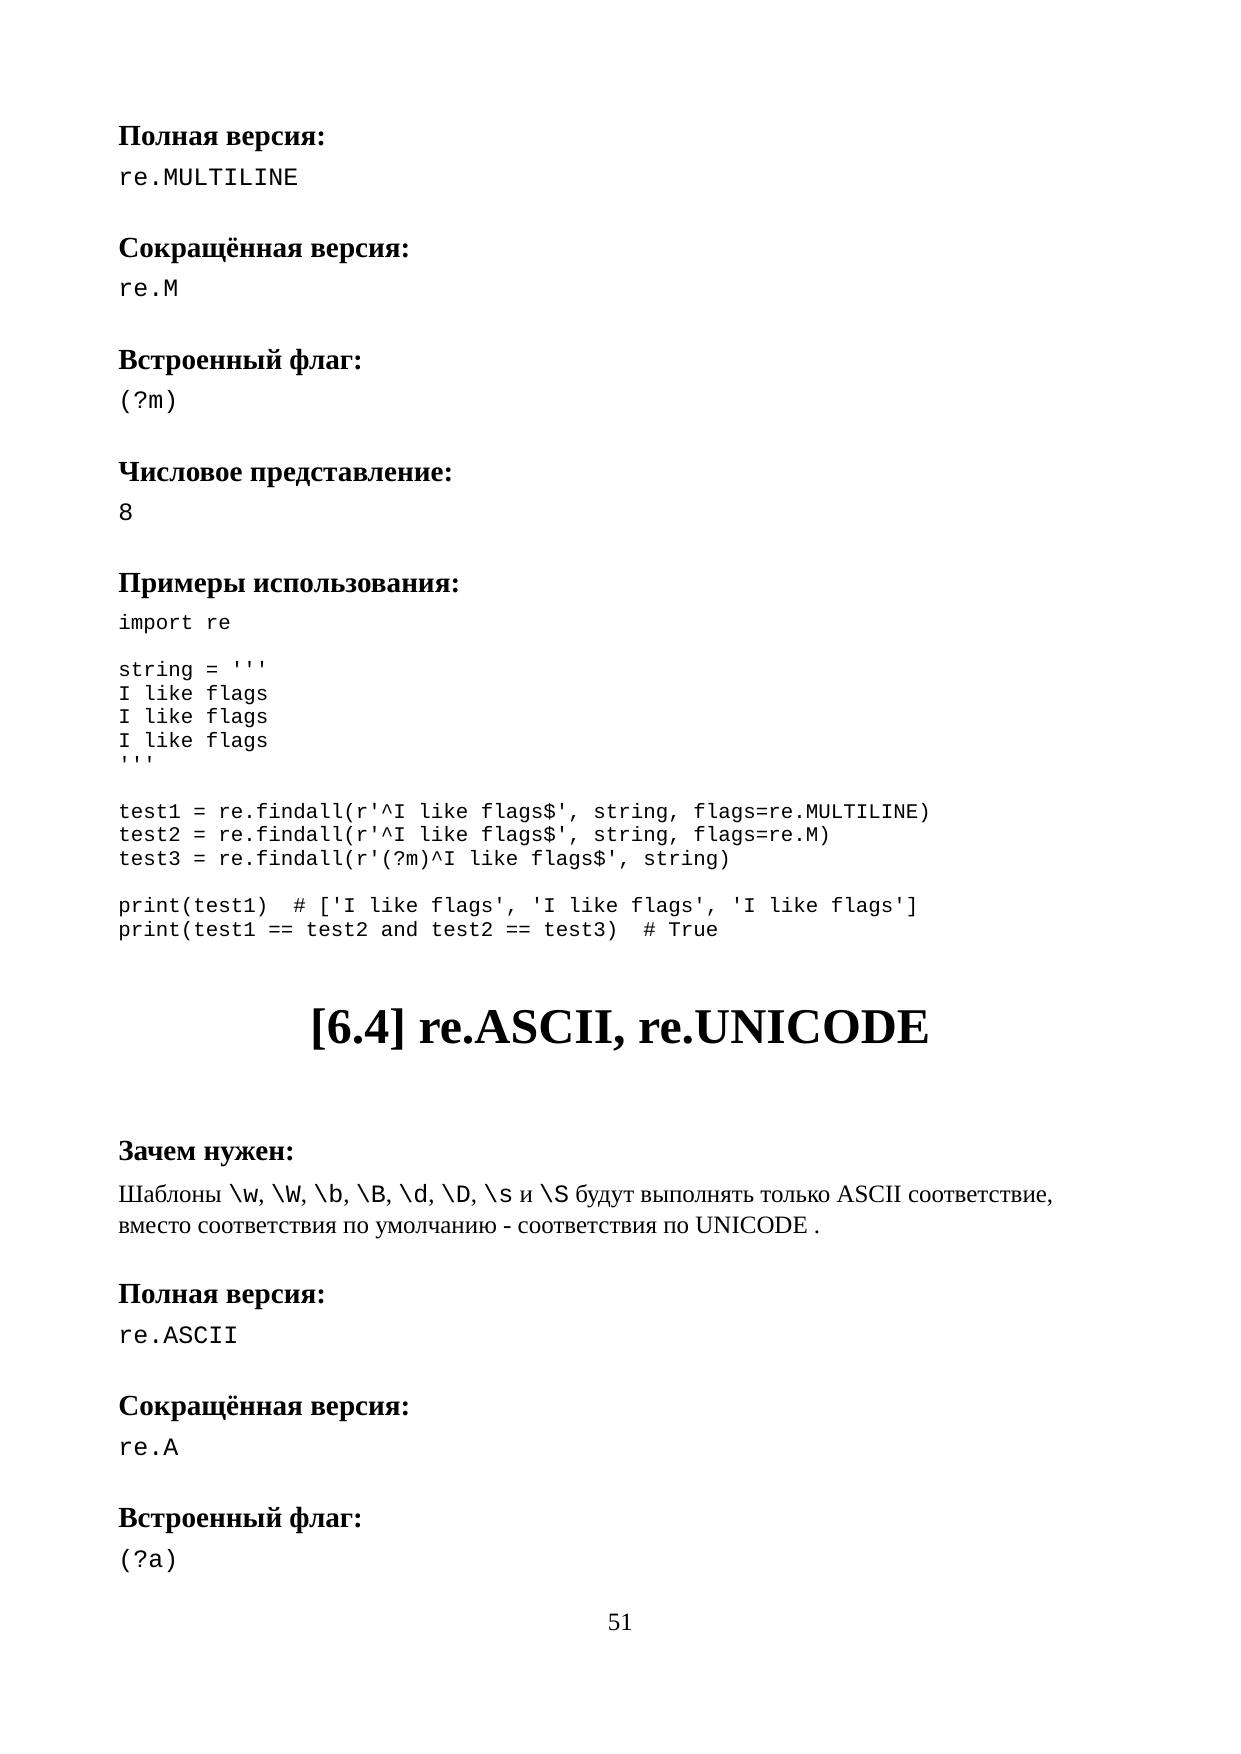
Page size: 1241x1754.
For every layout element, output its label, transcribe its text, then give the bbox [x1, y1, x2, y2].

text Шаблоны \w, \W, \b, \B, \d, \D, \s и \S будут выполнять только ASCII соответствие, вместо соответствия по умолчанию - соответствия по UNICODE . [118, 1179, 1122, 1239]
text print(test1 == test2 and test2 == test3) # True [118, 919, 1122, 943]
subtitle Встроенный флаг: [118, 1500, 1122, 1534]
text I like flags [118, 683, 1122, 706]
text print(test1) # ['I like flags', 'I like flags', 'I like flags'] [118, 895, 1122, 919]
text re.MULTILINE [118, 164, 1122, 192]
text re.ASCII [118, 1323, 1122, 1351]
text I like flags [118, 730, 1122, 753]
subtitle Полная версия: [118, 118, 1122, 152]
text import re [118, 612, 1122, 635]
text test1 = re.findall(r'^I like flags$', string, flags=re.MULTILINE) [118, 801, 1122, 824]
text test3 = re.findall(r'(?m)^I like flags$', string) [118, 848, 1122, 872]
text (?m) [118, 388, 1122, 416]
subtitle Зачем нужен: [118, 1133, 1122, 1167]
text test2 = re.findall(r'^I like flags$', string, flags=re.M) [118, 824, 1122, 848]
subtitle Полная версия: [118, 1277, 1122, 1310]
text re.A [118, 1434, 1122, 1463]
subtitle Сокращённая версия: [118, 1388, 1122, 1422]
subtitle Сокращённая версия: [118, 230, 1122, 263]
text I like flags [118, 706, 1122, 730]
text (?a) [118, 1546, 1122, 1575]
subtitle Примеры использования: [118, 566, 1122, 599]
text ''' [118, 753, 1122, 777]
subtitle Встроенный флаг: [118, 342, 1122, 375]
subtitle Числовое представление: [118, 454, 1122, 487]
text re.M [118, 276, 1122, 304]
subtitle [6.4] re.ASCII, re.UNICODE [118, 997, 1122, 1055]
text string = ''' [118, 659, 1122, 683]
text 8 [118, 500, 1122, 528]
